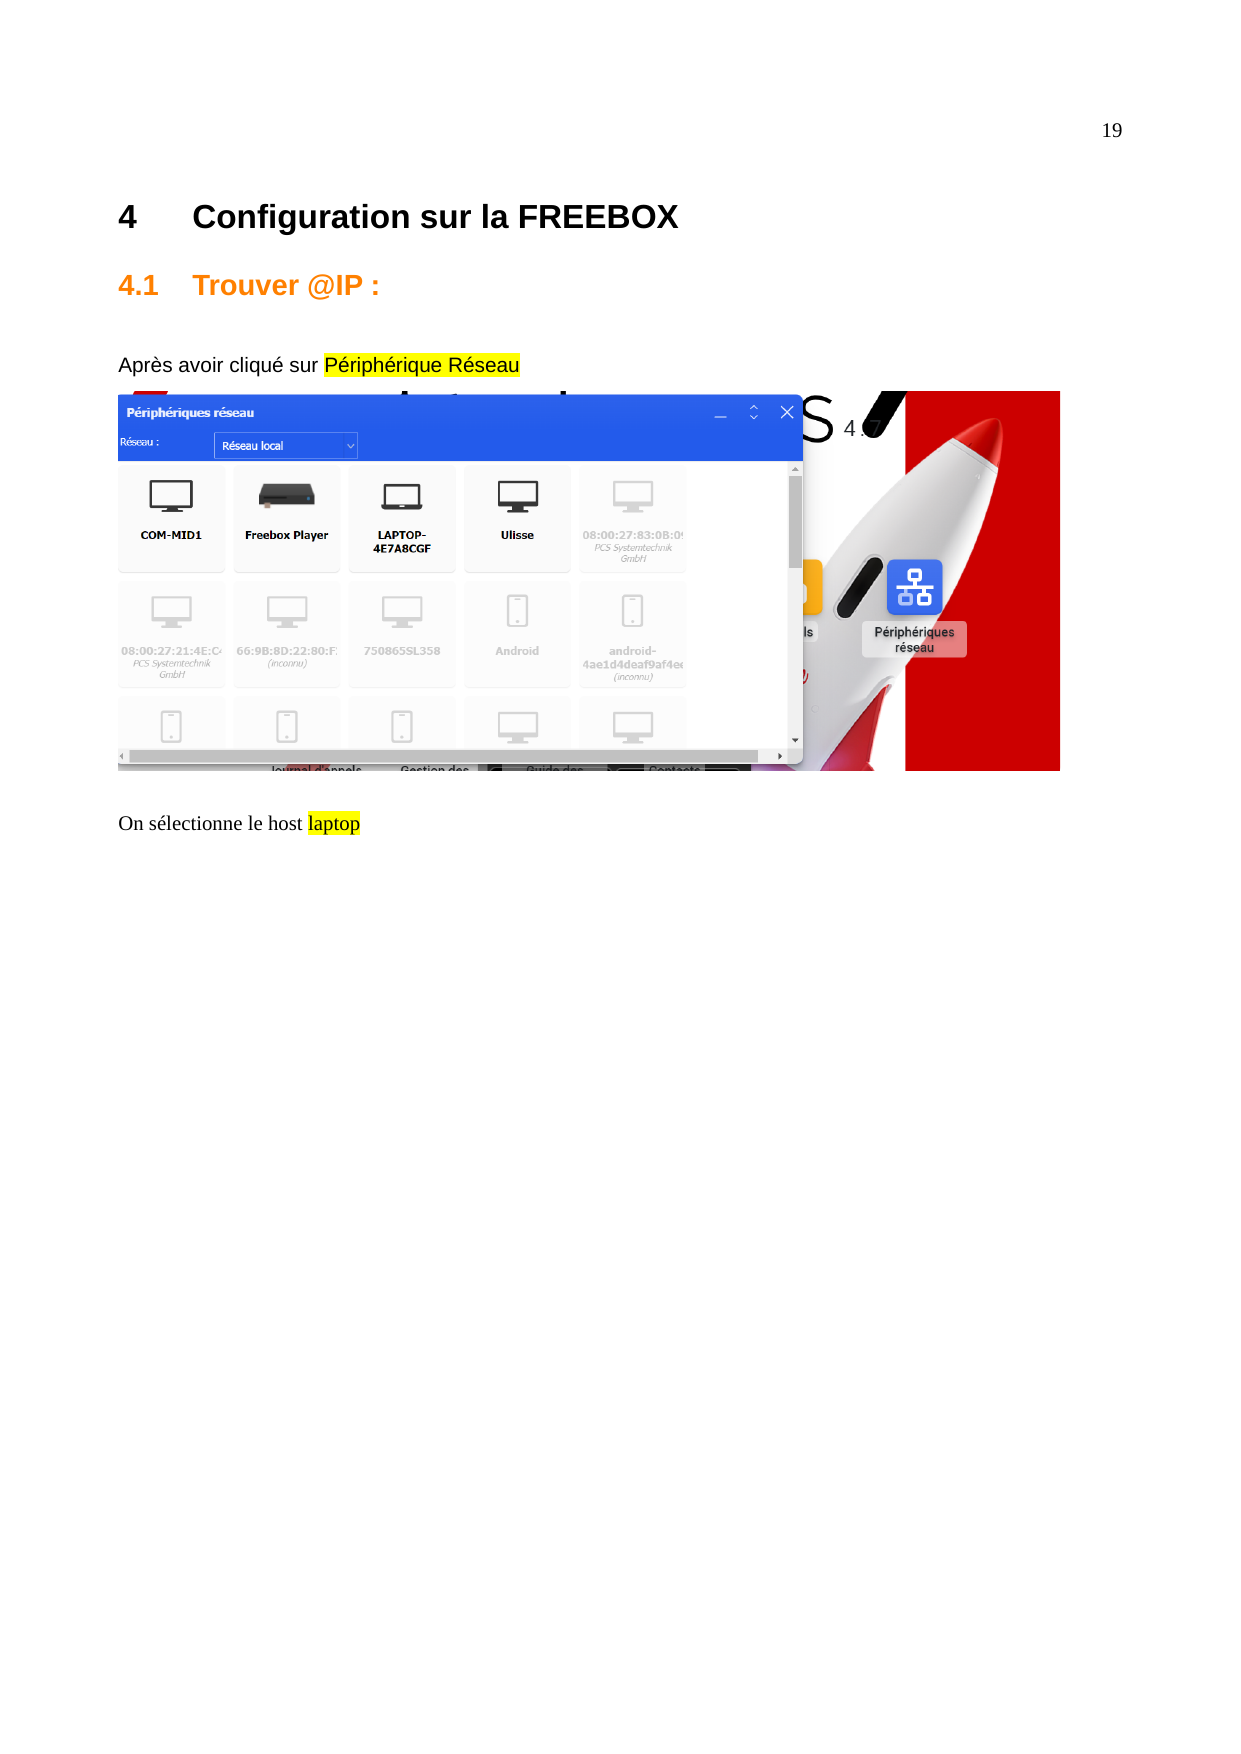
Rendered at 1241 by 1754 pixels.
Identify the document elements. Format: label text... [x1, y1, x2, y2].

subtitle Configuration sur la FREEBOX [118, 197, 1122, 235]
picture [118, 391, 1061, 771]
subtitle Trouver @IP : [118, 268, 1122, 302]
text On sélectionne le host laptop [118, 811, 1122, 835]
text Après avoir cliqué sur Périphérique Réseau [118, 353, 1122, 377]
